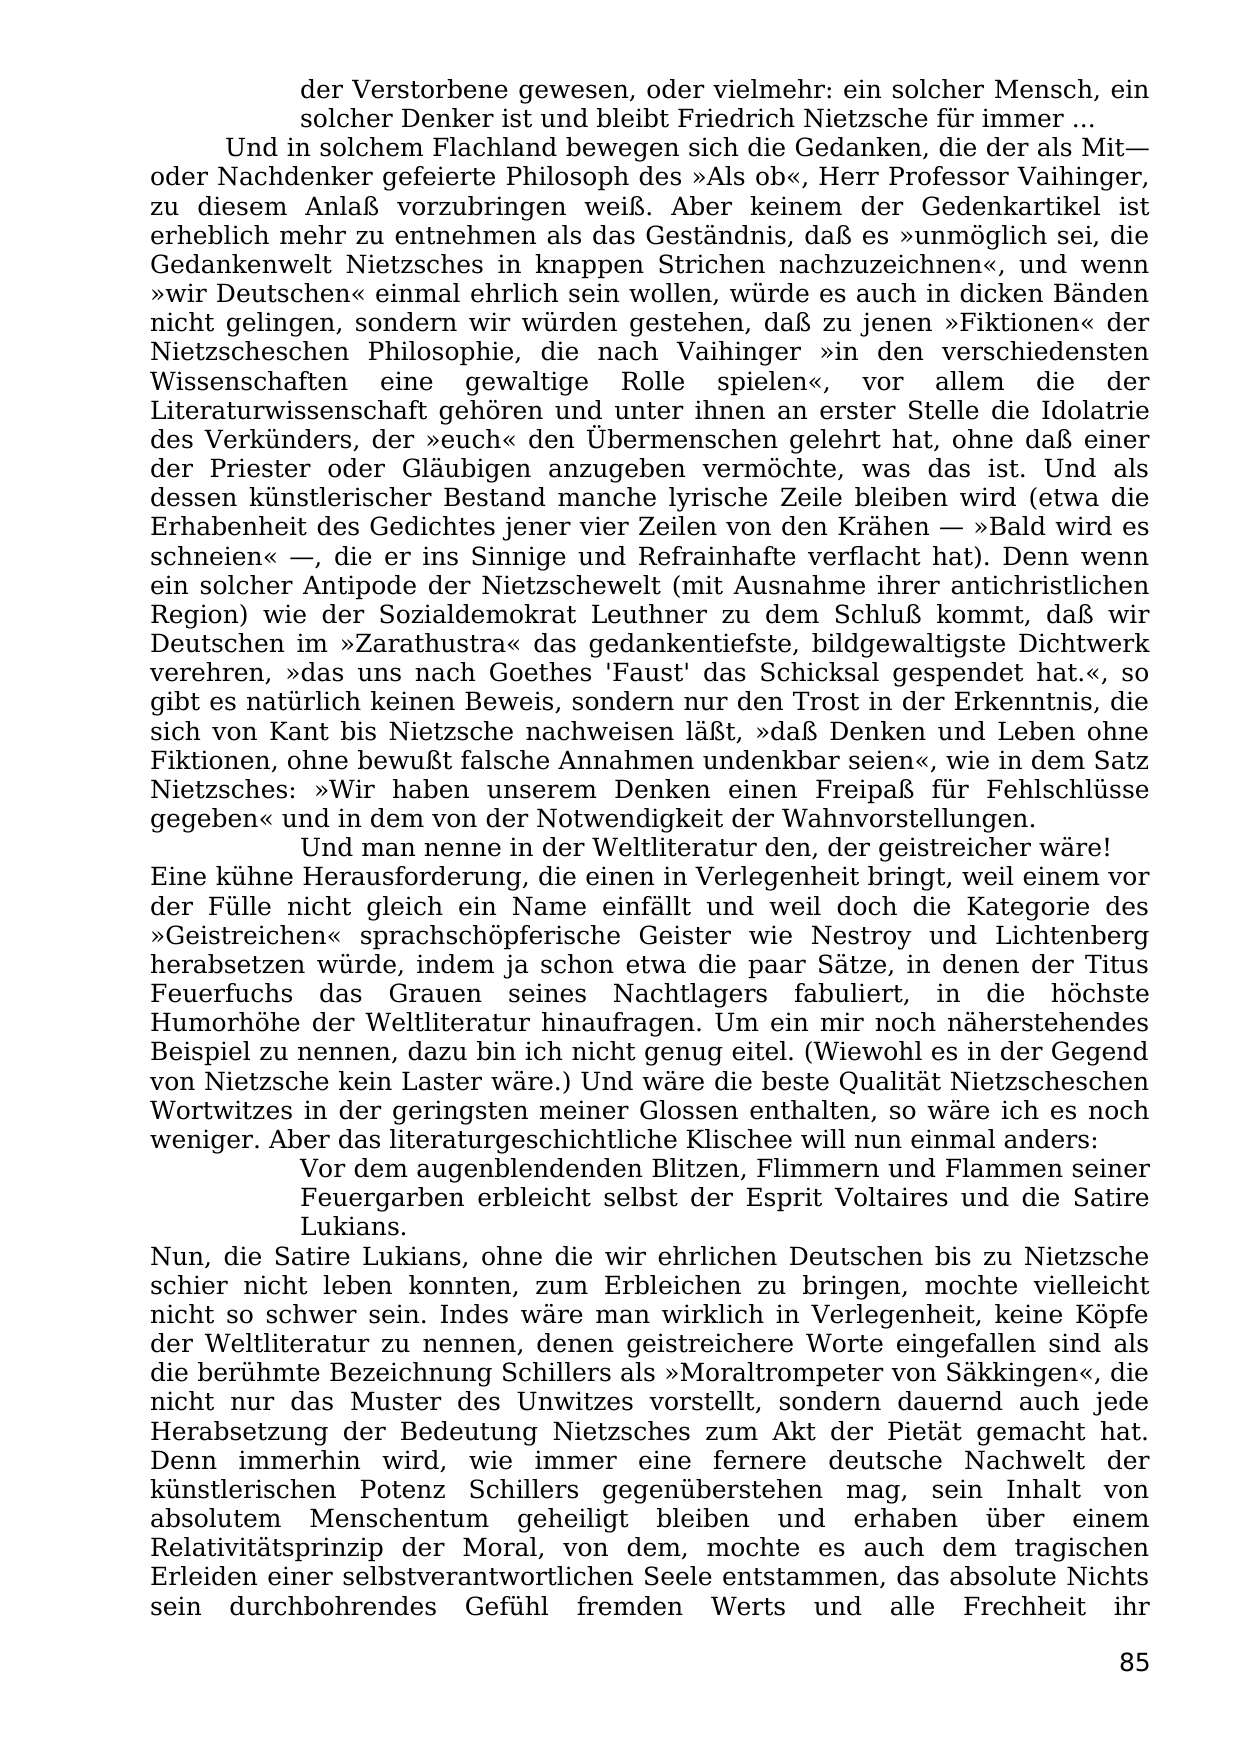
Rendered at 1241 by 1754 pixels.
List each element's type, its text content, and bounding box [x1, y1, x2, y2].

text Und in solchem Flachland bewegen sich die Gedanken, die der als Mit— oder Nachdenker gefeierte Philosoph des »Als ob«, Herr Professor Vaihinger, zu diesem Anlaß vorzubringen weiß. Aber keinem der Gedenkartikel ist erheblich mehr zu entnehmen als das Geständnis, daß es »unmöglich sei, die Gedankenwelt Nietzsches in knappen Strichen nachzuzeichnen«, und wenn »wir Deutschen« einmal ehrlich sein wollen, würde es auch in dicken Bänden nicht gelingen, sondern wir würden gestehen, daß zu jenen »Fiktionen« der Nietzscheschen Philosophie, die nach Vaihinger »in den verschiedensten Wissenschaften eine gewaltige Rolle spielen«, vor allem die der Literaturwissenschaft gehören und unter ihnen an erster Stelle die Idolatrie des Verkünders, der »euch« den Übermenschen gelehrt hat, ohne daß einer der Priester oder Gläubigen anzugeben vermöchte, was das ist. Und als dessen künstlerischer Bestand manche lyrische Zeile bleiben wird (etwa die Erhabenheit des Gedichtes jener vier Zeilen von den Krähen — »Bald wird es schneien« —, die er ins Sinnige und Refrainhafte verflacht hat). Denn wenn ein solcher Antipode der Nietzschewelt (mit Ausnahme ihrer antichristlichen Region) wie der Sozialdemokrat Leuthner zu dem Schluß kommt, daß wir Deutschen im »Zarathustra« das gedankentiefste, bildgewaltigste Dichtwerk verehren, »das uns nach Goethes 'Faust' das Schicksal gespendet hat.«, so gibt es natürlich keinen Beweis, sondern nur den Trost in der Erkenntnis, die sich von Kant bis Nietzsche nachweisen läßt, »daß Denken und Leben ohne Fiktionen, ohne bewußt falsche Annahmen undenkbar seien«, wie in dem Satz Nietzsches: »Wir haben unserem Denken einen Freipaß für Fehlschlüsse gegeben« und in dem von der Notwendigkeit der Wahnvorstellungen. [150, 133, 1151, 833]
text Nun, die Satire Lukians, ohne die wir ehrlichen Deutschen bis zu Nietzsche schier nicht leben konnten, zum Erbleichen zu bringen, mochte vielleicht nicht so schwer sein. Indes wäre man wirklich in Verlegenheit, keine Köpfe der Weltliteratur zu nennen, denen geistreichere Worte eingefallen sind als die berühmte Bezeichnung Schillers als »Moraltrompeter von Säkkingen«, die nicht nur das Muster des Unwitzes vorstellt, sondern dauernd auch jede Herabsetzung der Bedeutung Nietzsches zum Akt der Pietät gemacht hat. Denn immerhin wird, wie immer eine fernere deutsche Nachwelt der künstlerischen Potenz Schillers gegenüberstehen mag, sein Inhalt von absolutem Menschentum geheiligt bleiben und erhaben über einem Relativitätsprinzip der Moral, von dem, mochte es auch dem tragischen Erleiden einer selbstverantwortlichen Seele entstammen, das absolute Nichts sein durchbohrendes Gefühl fremden Werts und alle Frechheit ihr [150, 1242, 1151, 1621]
text Vor dem augenblendenden Blitzen, Flimmern und Flammen seiner Feuergarben erbleicht selbst der Esprit Voltaires und die Satire Lukians. [300, 1154, 1151, 1242]
text der Verstorbene gewesen, oder vielmehr: ein solcher Mensch, ein solcher Denker ist und bleibt Friedrich Nietzsche für immer ... [300, 75, 1151, 133]
text Eine kühne Herausforderung, die einen in Verlegenheit bringt, weil einem vor der Fülle nicht gleich ein Name einfällt und weil doch die Kategorie des »Geistreichen« sprachschöpferische Geister wie Nestroy und Lichtenberg herabsetzen würde, indem ja schon etwa die paar Sätze, in denen der Titus Feuerfuchs das Grauen seines Nachtlagers fabuliert, in die höchste Humorhöhe der Weltliteratur hinaufragen. Um ein mir noch näherstehendes Beispiel zu nennen, dazu bin ich nicht genug eitel. (Wiewohl es in der Gegend von Nietzsche kein Laster wäre.) Und wäre die beste Qualität Nietzscheschen Wortwitzes in der geringsten meiner Glossen enthalten, so wäre ich es noch weniger. Aber das literaturgeschichtliche Klischee will nun einmal anders: [150, 862, 1151, 1154]
text Und man nenne in der Weltliteratur den, der geistreicher wäre! [300, 833, 1151, 862]
